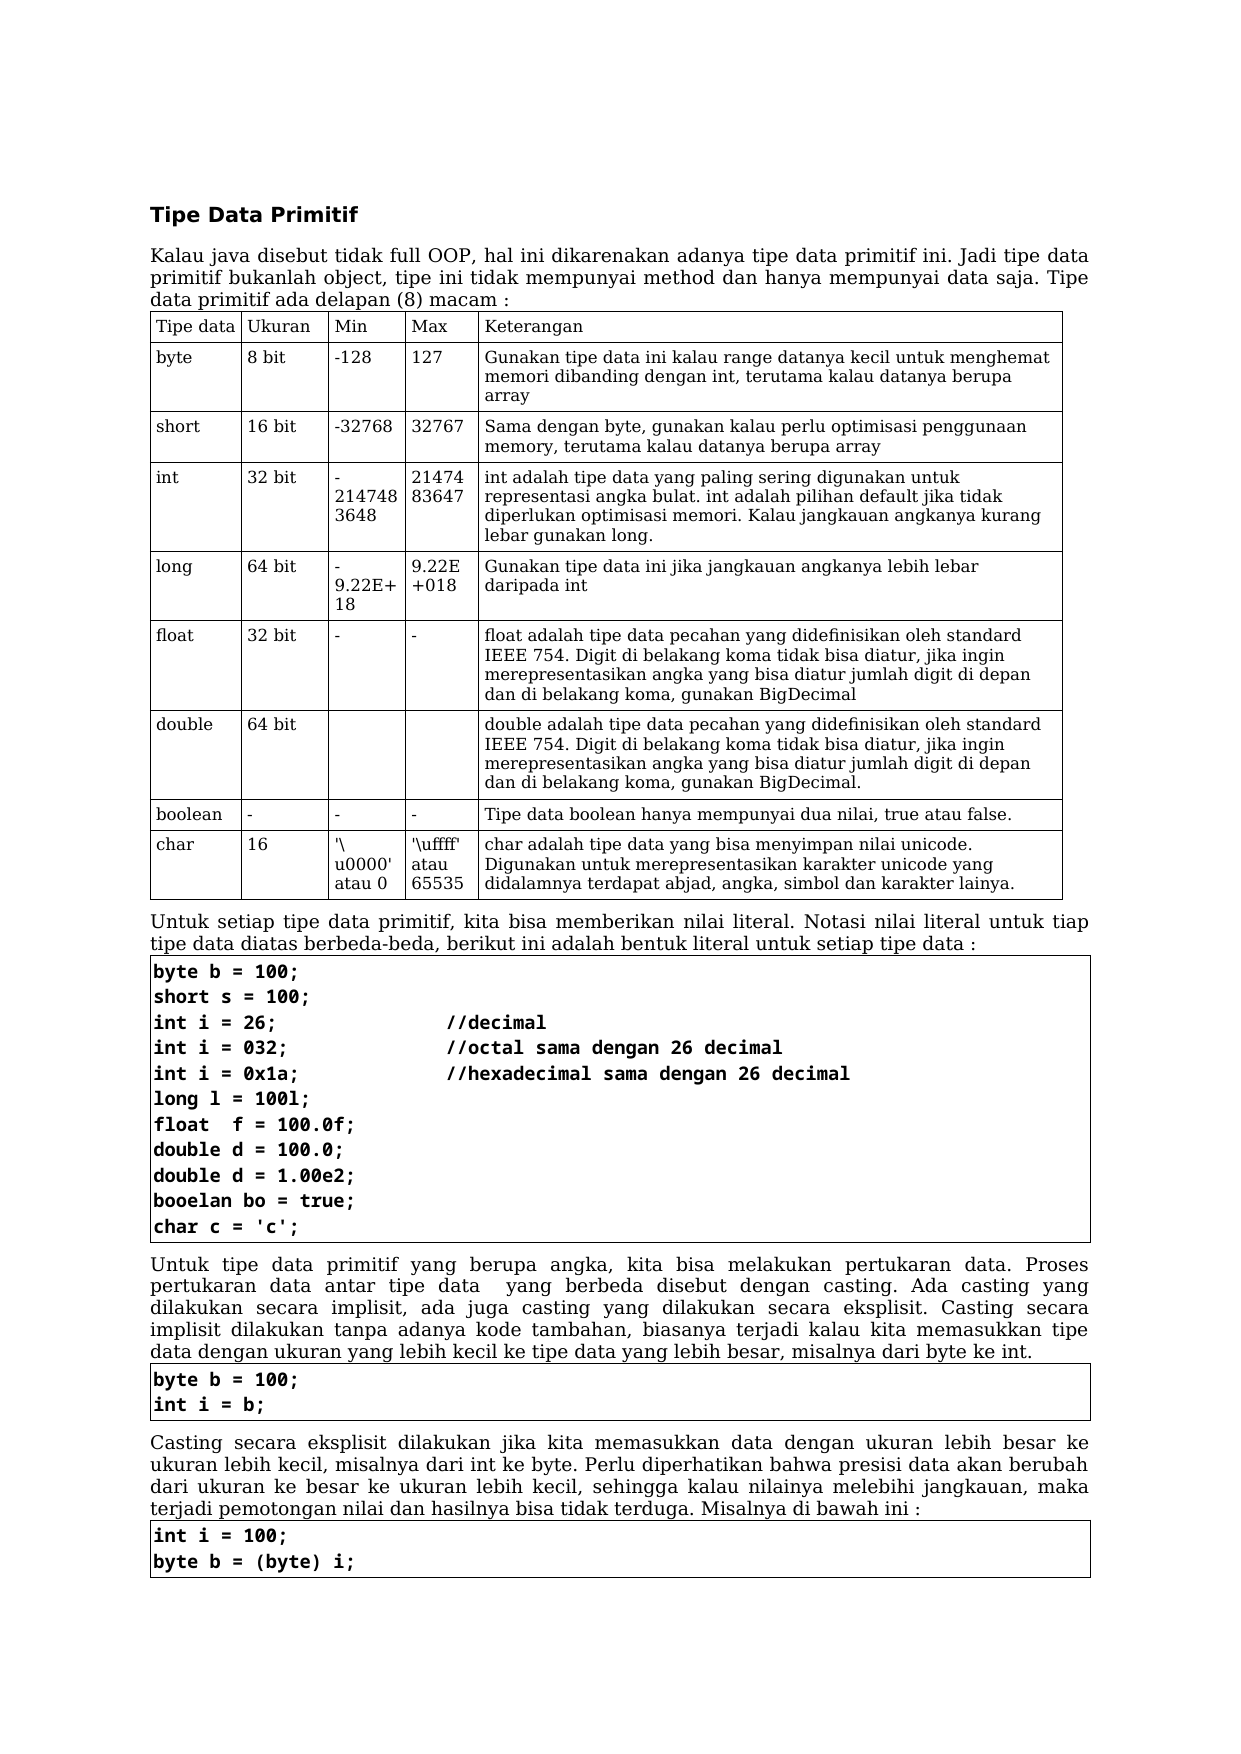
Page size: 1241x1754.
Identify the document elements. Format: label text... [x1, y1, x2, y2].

subtitle Tipe Data Primitif [150, 203, 1091, 227]
table_cell int adalah tipe data yang paling sering digunakan untuk representasi angka bulat. int adalah pilihan default jika tidak diperlukan optimisasi memori. Kalau jangkauan angkanya kurang lebar gunakan long. [479, 463, 1062, 551]
table_cell 64 bit [242, 711, 328, 798]
table_header Max [406, 312, 478, 342]
table_cell -32768 [329, 412, 405, 462]
table_cell Tipe data boolean hanya mempunyai dua nilai, true atau false. [479, 800, 1062, 829]
table_cell double [151, 711, 241, 798]
text booelan bo = true; [151, 1184, 1090, 1210]
table_cell long [151, 552, 241, 620]
text double d = 1.00e2; [151, 1159, 1090, 1184]
table_cell [406, 711, 478, 798]
text float f = 100.0f; [151, 1108, 1090, 1133]
table_cell 16 bit [242, 412, 328, 462]
table_header Min [329, 312, 405, 342]
text byte b = (byte) i; [151, 1545, 1090, 1577]
table_cell 64 bit [242, 552, 328, 620]
table_cell - [242, 800, 328, 829]
table_cell 32 bit [242, 621, 328, 709]
table_cell 9.22E+018 [406, 552, 478, 620]
table_cell Gunakan tipe data ini kalau range datanya kecil untuk menghemat memori dibanding dengan int, terutama kalau datanya berupa array [479, 343, 1062, 411]
table_cell '\u0000' atau 0 [329, 831, 405, 899]
table_cell 32 bit [242, 463, 328, 551]
text Kalau java disebut tidak full OOP, hal ini dikarenakan adanya tipe data primitif ini. Jadi tipe data primitif bukanlah object, tipe ini tidak mempunyai method dan hanya mempunyai data saja. Tipe data primitif ada delapan (8) macam : [150, 245, 1091, 311]
table_cell - [329, 800, 405, 829]
table_cell 32767 [406, 412, 478, 462]
table_cell - [329, 621, 405, 709]
table_cell 2147483647 [406, 463, 478, 551]
table_cell int [151, 463, 241, 551]
table_cell - [406, 621, 478, 709]
table_cell Sama dengan byte, gunakan kalau perlu optimisasi penggunaan memory, terutama kalau datanya berupa array [479, 412, 1062, 462]
table_header Ukuran [242, 312, 328, 342]
text int i = 100; [151, 1521, 1090, 1545]
table_cell [329, 711, 405, 798]
table_cell boolean [151, 800, 241, 829]
text byte b = 100; [151, 1364, 1090, 1388]
table_cell float [151, 621, 241, 709]
text int i = 0x1a; //hexadecimal sama dengan 26 decimal [151, 1057, 1090, 1082]
table_cell Gunakan tipe data ini jika jangkauan angkanya lebih lebar daripada int [479, 552, 1062, 620]
text char c = 'c'; [151, 1210, 1090, 1242]
text long l = 100l; [151, 1082, 1090, 1108]
table_cell char adalah tipe data yang bisa menyimpan nilai unicode. Digunakan untuk merepresentasikan karakter unicode yang didalamnya terdapat abjad, angka, simbol dan karakter lainya. [479, 831, 1062, 899]
text short s = 100; [151, 980, 1090, 1006]
table_header Keterangan [479, 312, 1062, 342]
text Untuk setiap tipe data primitif, kita bisa memberikan nilai literal. Notasi nilai literal untuk tiap tipe data diatas berbeda-beda, berikut ini adalah bentuk literal untuk setiap tipe data : [150, 911, 1091, 955]
text Casting secara eksplisit dilakukan jika kita memasukkan data dengan ukuran lebih besar ke ukuran lebih kecil, misalnya dari int ke byte. Perlu diperhatikan bahwa presisi data akan berubah dari ukuran ke besar ke ukuran lebih kecil, sehingga kalau nilainya melebihi jangkauan, maka terjadi pemotongan nilai dan hasilnya bisa tidak terduga. Misalnya di bawah ini : [150, 1432, 1091, 1519]
table_cell -9.22E+018 [329, 552, 405, 620]
table_cell - [406, 800, 478, 829]
table_header Tipe data [151, 312, 241, 342]
table_cell double adalah tipe data pecahan yang didefinisikan oleh standard IEEE 754. Digit di belakang koma tidak bisa diatur, jika ingin merepresentasikan angka yang bisa diatur jumlah digit di depan dan di belakang koma, gunakan BigDecimal. [479, 711, 1062, 798]
table_cell byte [151, 343, 241, 411]
text int i = b; [151, 1388, 1090, 1420]
table_cell 8 bit [242, 343, 328, 411]
table_cell 16 [242, 831, 328, 899]
table_cell char [151, 831, 241, 899]
table_cell -2147483648 [329, 463, 405, 551]
table_cell -128 [329, 343, 405, 411]
text byte b = 100; [151, 956, 1090, 980]
text Untuk tipe data primitif yang berupa angka, kita bisa melakukan pertukaran data. Proses pertukaran data antar tipe data yang berbeda disebut dengan casting. Ada casting yang dilakukan secara implisit, ada juga casting yang dilakukan secara eksplisit. Casting secara implisit dilakukan tanpa adanya kode tambahan, biasanya terjadi kalau kita memasukkan tipe data dengan ukuran yang lebih kecil ke tipe data yang lebih besar, misalnya dari byte ke int. [150, 1253, 1091, 1363]
text int i = 26; //decimal [151, 1006, 1090, 1031]
table_cell '\uffff' atau 65535 [406, 831, 478, 899]
text int i = 032; //octal sama dengan 26 decimal [151, 1031, 1090, 1057]
table_cell short [151, 412, 241, 462]
text double d = 100.0; [151, 1133, 1090, 1159]
table_cell float adalah tipe data pecahan yang didefinisikan oleh standard IEEE 754. Digit di belakang koma tidak bisa diatur, jika ingin merepresentasikan angka yang bisa diatur jumlah digit di depan dan di belakang koma, gunakan BigDecimal [479, 621, 1062, 709]
table_cell 127 [406, 343, 478, 411]
